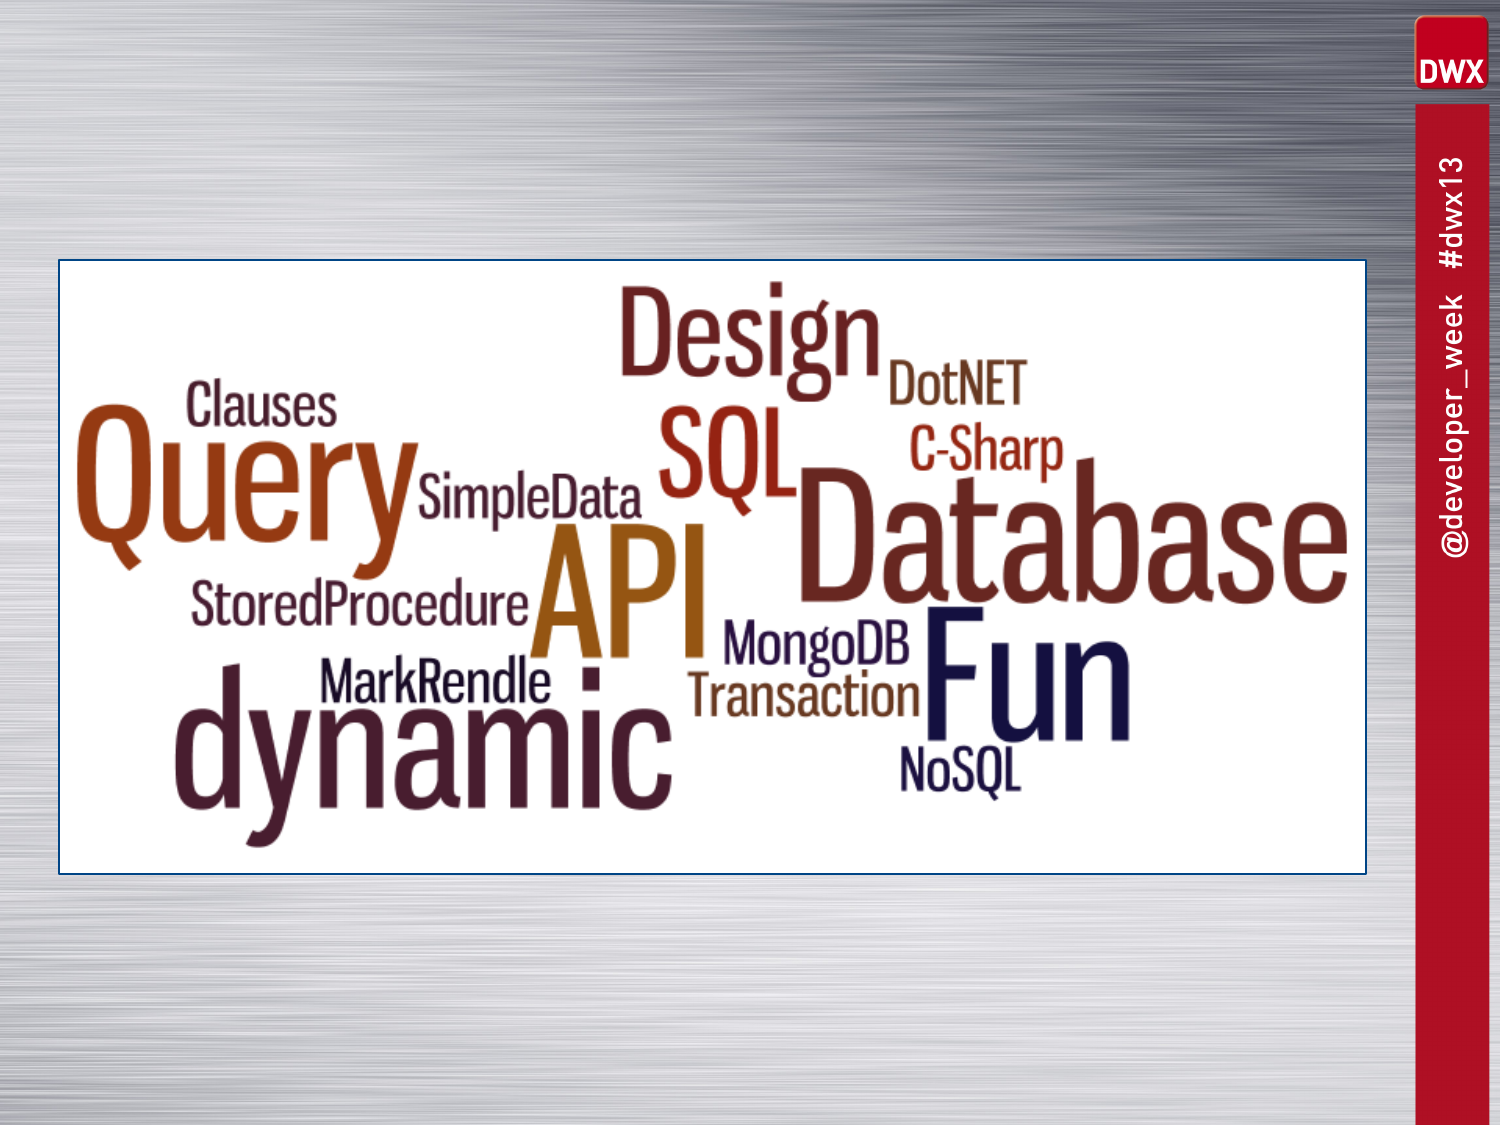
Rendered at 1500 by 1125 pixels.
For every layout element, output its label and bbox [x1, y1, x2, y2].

text_box [59, 259, 1366, 875]
picture [0, 0, 1500, 1125]
